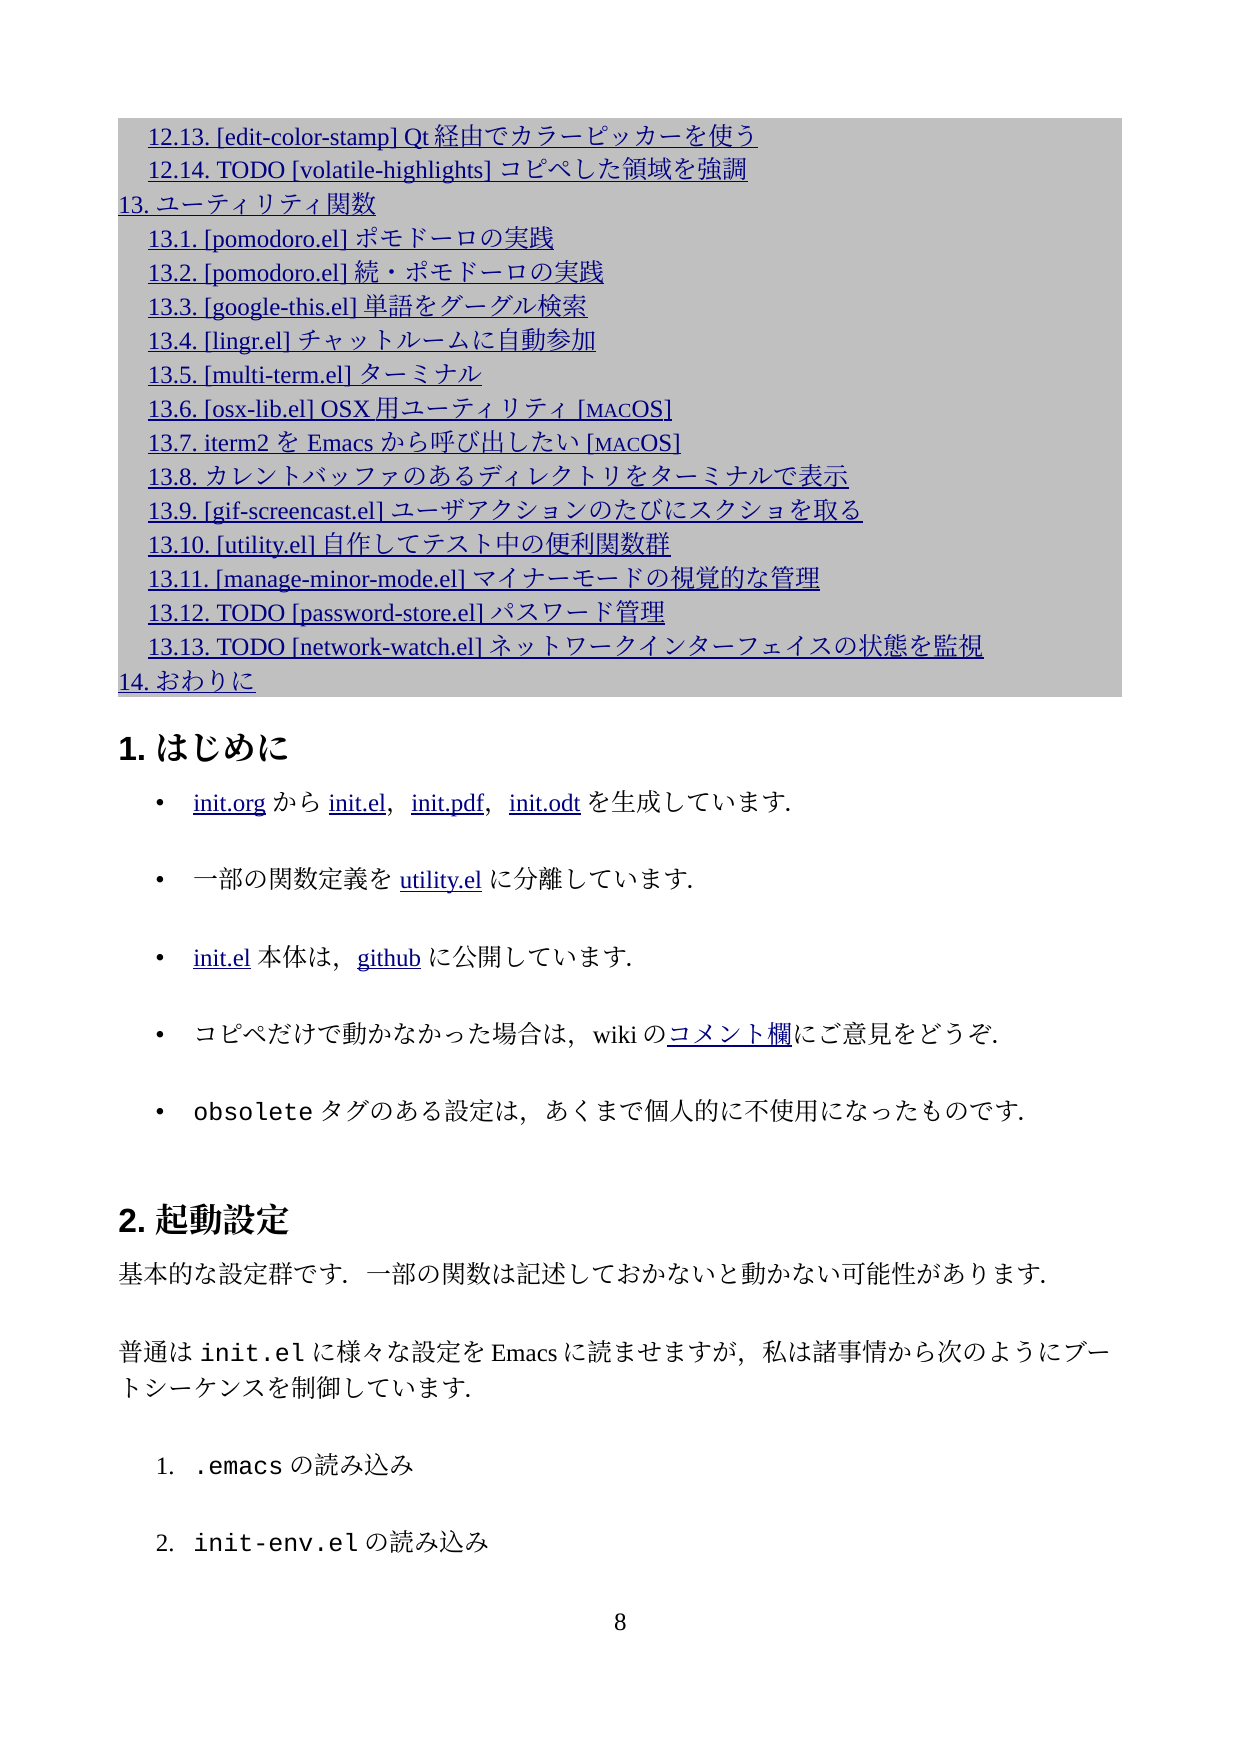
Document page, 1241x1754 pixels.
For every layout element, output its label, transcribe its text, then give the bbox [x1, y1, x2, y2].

list init.org から init.el，init.pdf，init.odt を生成しています． [156, 783, 1122, 848]
list コピペだけで動かなかった場合は，wikiのコメント欄にご意見をどうぞ． [156, 1014, 1122, 1079]
subtitle 起動設定 [118, 1194, 1122, 1242]
text 13.1. [pomodoro.el] ポモドーロの実践 [148, 220, 1122, 254]
list init-env.el の読み込み [156, 1523, 1122, 1559]
subtitle はじめに [118, 722, 1122, 770]
text 13.8. カレントバッファのあるディレクトリをターミナルで表示 [148, 459, 1122, 493]
text 基本的な設定群です．一部の関数は記述しておかないと動かない可能性があります． [118, 1255, 1122, 1320]
text 13.13. TODO [network-watch.el] ネットワークインターフェイスの状態を監視 [148, 629, 1122, 663]
text 14. おわりに [118, 663, 1122, 697]
text 13. ユーティリティ関数 [118, 186, 1122, 220]
text 13.10. [utility.el] 自作してテスト中の便利関数群 [148, 527, 1122, 561]
text 13.7. iterm2 を Emacs から呼び出したい [macOS] [148, 425, 1122, 459]
text 13.12. TODO [password-store.el] パスワード管理 [148, 595, 1122, 629]
text 13.5. [multi-term.el] ターミナル [148, 357, 1122, 391]
text 13.3. [google-this.el] 単語をグーグル検索 [148, 288, 1122, 322]
text 13.9. [gif-screencast.el] ユーザアクションのたびにスクショを取る [148, 493, 1122, 527]
list 一部の関数定義を utility.el に分離しています． [156, 860, 1122, 925]
text 12.14. TODO [volatile-highlights] コピペした領域を強調 [148, 152, 1122, 186]
list obsolete タグのある設定は，あくまで個人的に不使用になったものです． [156, 1092, 1122, 1157]
text 13.2. [pomodoro.el] 続・ポモドーロの実践 [148, 254, 1122, 288]
list .emacs の読み込み [156, 1446, 1122, 1511]
list init.el 本体は，github に公開しています． [156, 937, 1122, 1002]
text 13.11. [manage-minor-mode.el] マイナーモードの視覚的な管理 [148, 561, 1122, 595]
text 13.6. [osx-lib.el] OSX用ユーティリティ [macOS] [148, 391, 1122, 425]
text 12.13. [edit-color-stamp] Qt経由でカラーピッカーを使う [148, 118, 1122, 152]
text 13.4. [lingr.el] チャットルームに自動参加 [148, 322, 1122, 357]
text 普通は init.el に様々な設定をEmacsに読ませますが，私は諸事情から次のようにブートシーケンスを制御しています． [118, 1332, 1122, 1433]
